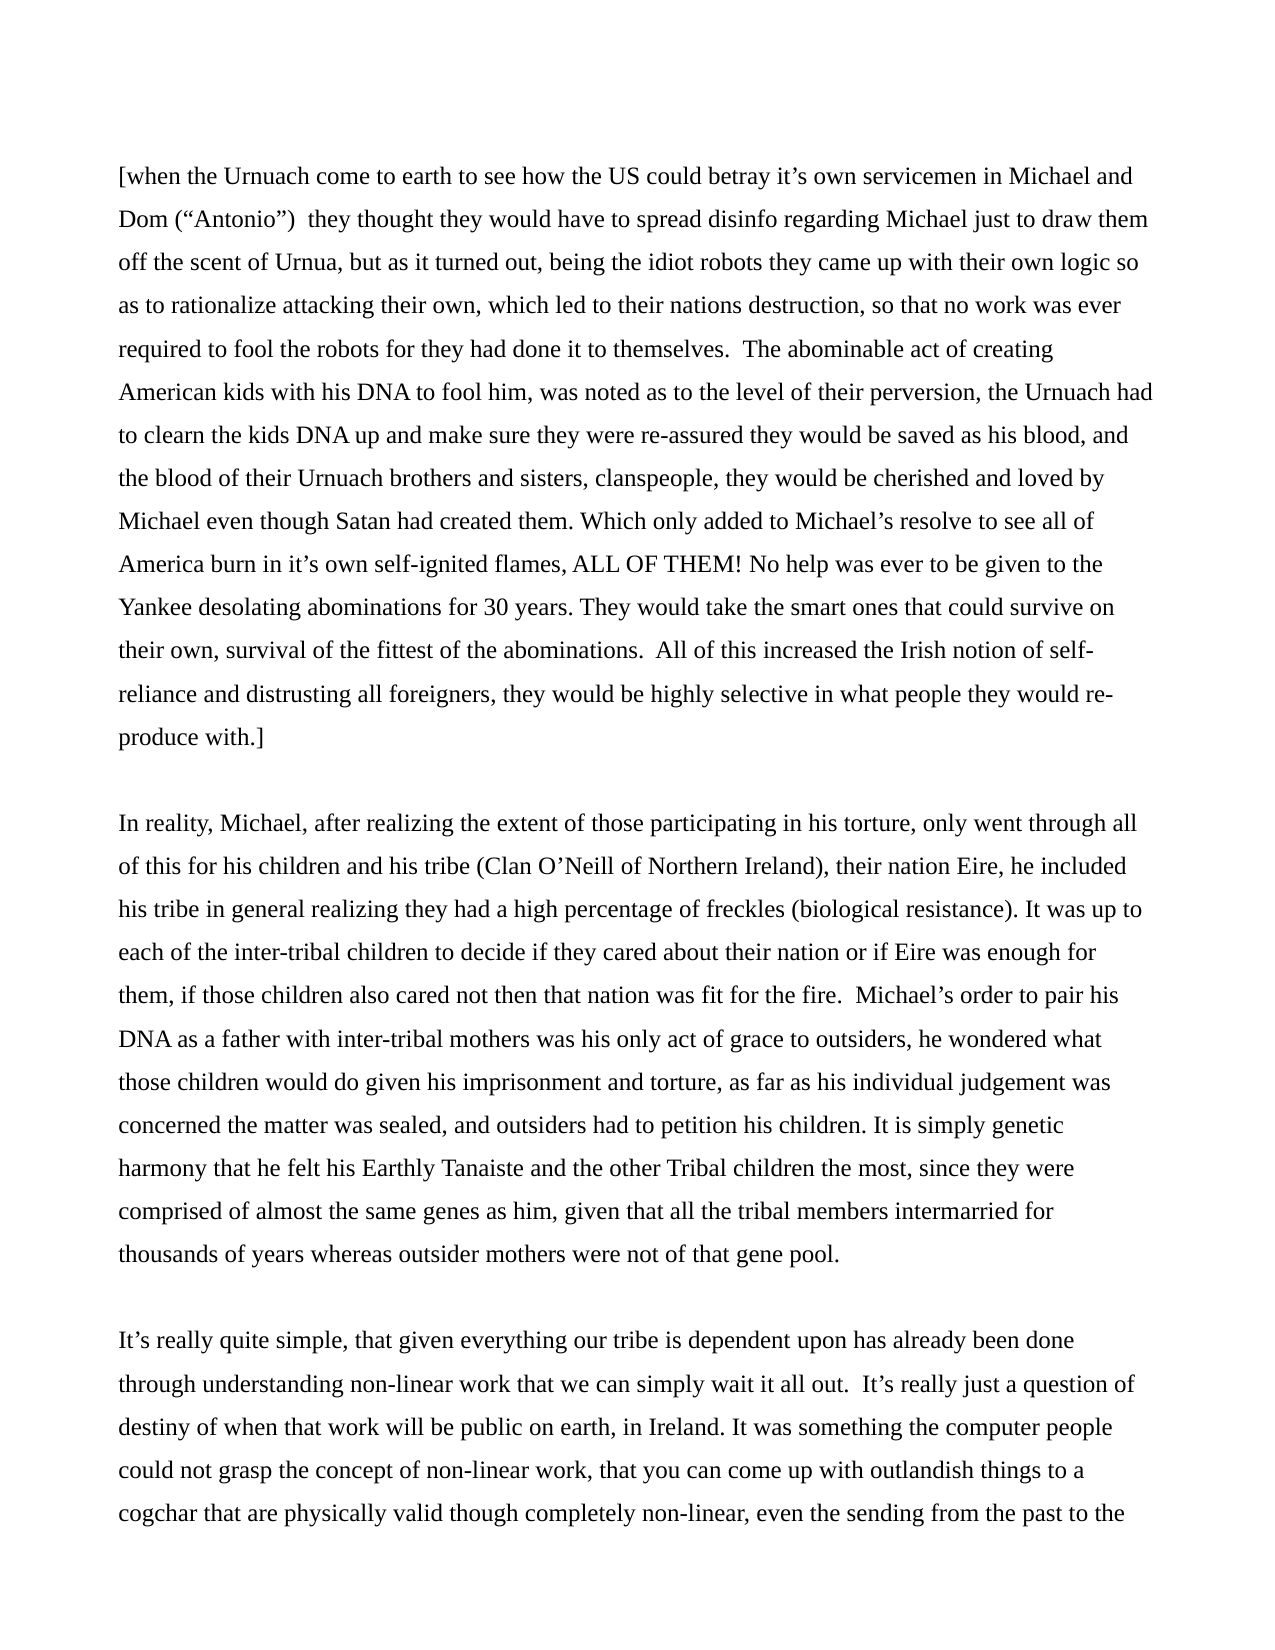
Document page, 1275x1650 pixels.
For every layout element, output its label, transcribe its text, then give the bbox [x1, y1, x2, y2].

text It’s really quite simple, that given everything our tribe is dependent upon has already been done through understanding non-linear work that we can simply wait it all out. It’s really just a question of destiny of when that work will be public on earth, in Ireland. It was something the computer people could not grasp the concept of non-linear work, that you can come up with outlandish things to a cogchar that are physically valid though completely non-linear, even the sending from the past to the [118, 1326, 1157, 1527]
text [when the Urnuach come to earth to see how the US could betray it’s own servicemen in Michael and Dom (“Antonio”) they thought they would have to spread disinfo regarding Michael just to draw them off the scent of Urnua, but as it turned out, being the idiot robots they came up with their own logic so as to rationalize attacking their own, which led to their nations destruction, so that no work was ever required to fool the robots for they had done it to themselves. The abominable act of creating American kids with his DNA to fool him, was noted as to the level of their perversion, the Urnuach had to clearn the kids DNA up and make sure they were re-assured they would be saved as his blood, and the blood of their Urnuach brothers and sisters, clanspeople, they would be cherished and loved by Michael even though Satan had created them. Which only added to Michael’s resolve to see all of America burn in it’s own self-ignited flames, ALL OF THEM! No help was ever to be given to the Yankee desolating abominations for 30 years. They would take the smart ones that could survive on their own, survival of the fittest of the abominations. All of this increased the Irish notion of self-reliance and distrusting all foreigners, they would be highly selective in what people they would re-produce with.] [118, 118, 1157, 751]
text In reality, Michael, after realizing the extent of those participating in his torture, only went through all of this for his children and his tribe (Clan O’Neill of Northern Ireland), their nation Eire, he included his tribe in general realizing they had a high percentage of freckles (biological resistance). It was up to each of the inter-tribal children to decide if they cared about their nation or if Eire was enough for them, if those children also cared not then that nation was fit for the fire. Michael’s order to pair his DNA as a father with inter-tribal mothers was his only act of grace to outsiders, he wondered what those children would do given his imprisonment and torture, as far as his individual judgement was concerned the matter was sealed, and outsiders had to petition his children. It is simply genetic harmony that he felt his Earthly Tanaiste and the other Tribal children the most, since they were comprised of almost the same genes as him, given that all the tribal members intermarried for thousands of years whereas outsider mothers were not of that gene pool. [118, 808, 1157, 1268]
